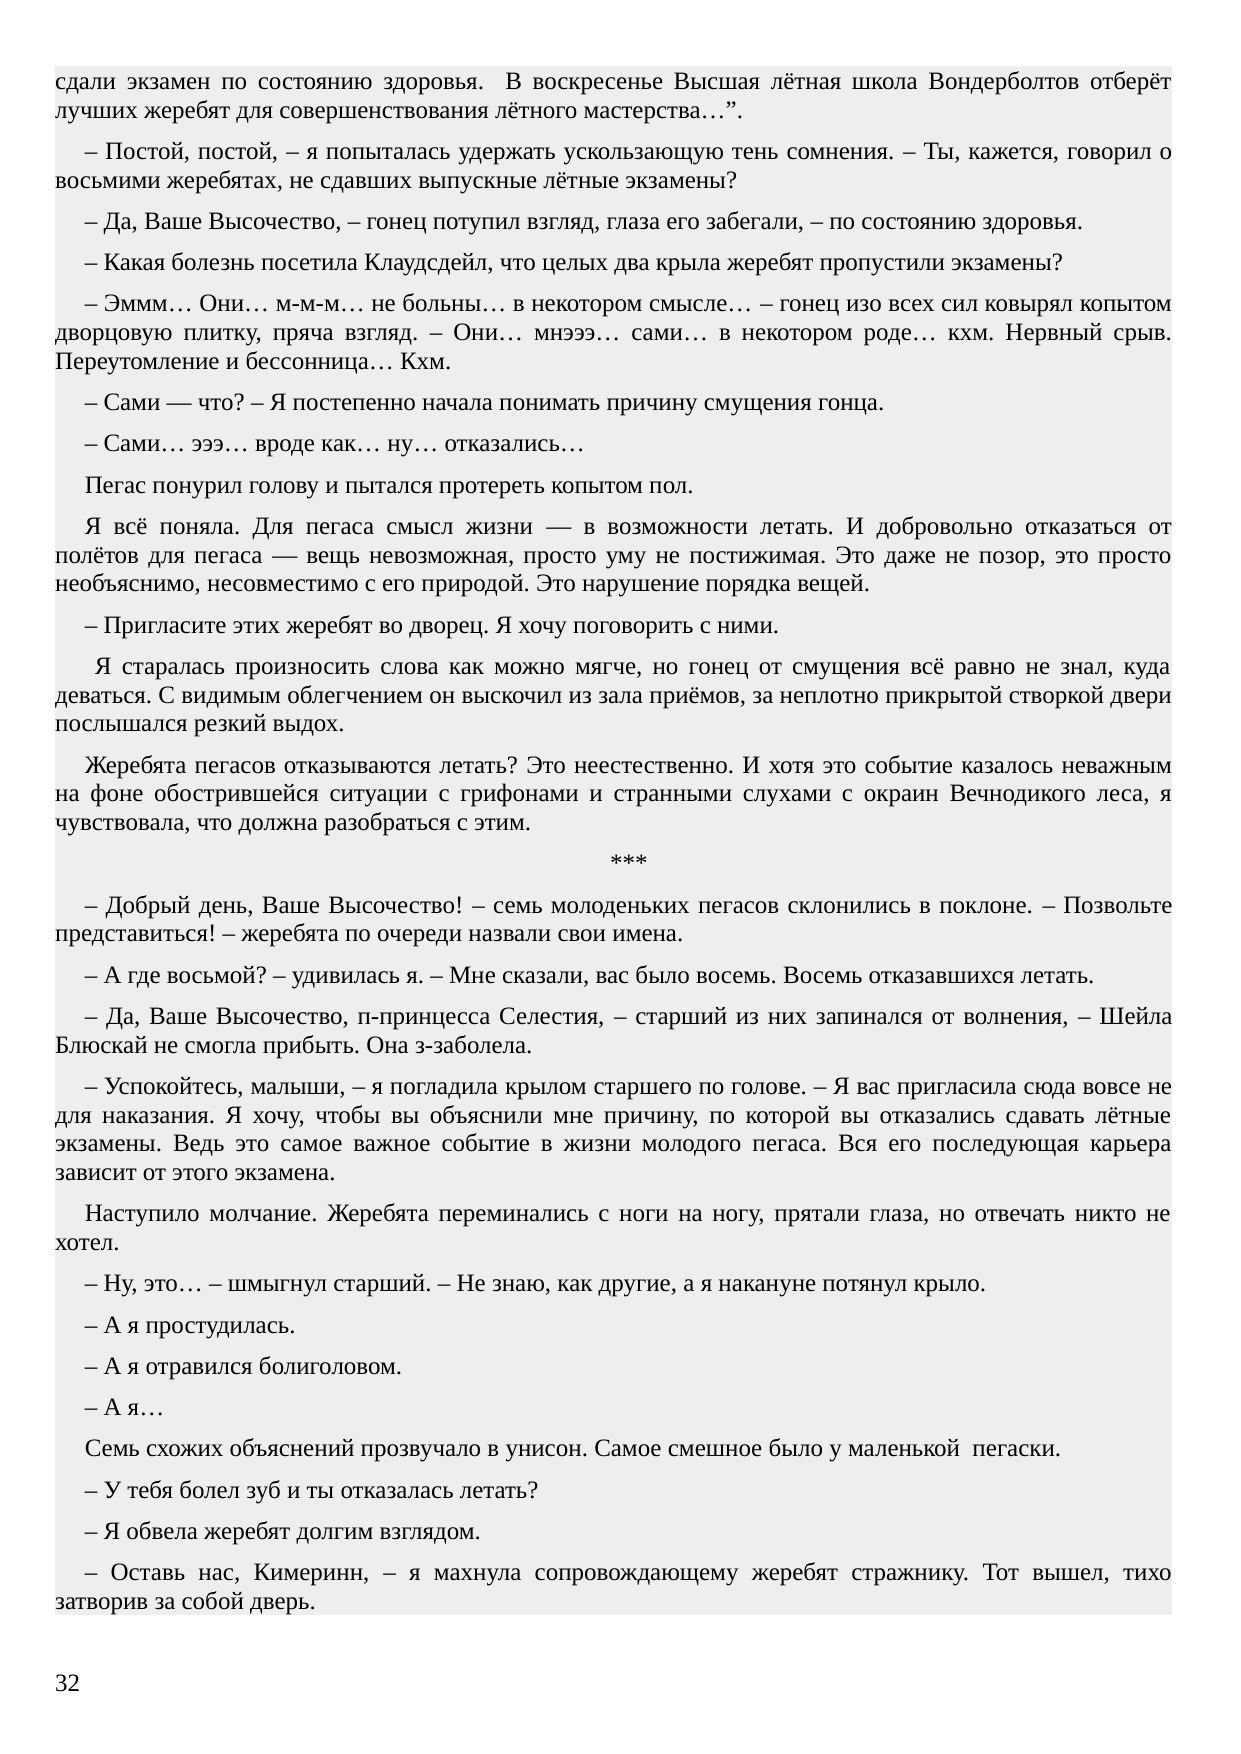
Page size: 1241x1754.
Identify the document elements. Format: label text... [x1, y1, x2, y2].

text – Эммм… Они… м-м-м… не больны… в некотором смысле… – гонец изо всех сил ковырял копытом дворцовую плитку, пряча взгляд. – Они… мнэээ… сами… в некотором роде… кхм. Нервный срыв. Переутомление и бессонница… Кхм. [55, 288, 1172, 375]
text – Какая болезнь посетила Клаудсдейл, что целых два крыла жеребят пропустили экзамены? [55, 247, 1172, 276]
text – А я отравился болиголовом. [55, 1351, 1172, 1380]
text – Успокойтесь, малыши, – я погладила крылом старшего по голове. – Я вас пригласила сюда вовсе не для наказания. Я хочу, чтобы вы объяснили мне причину, по которой вы отказались сдавать лётные экзамены. Ведь это самое важное событие в жизни молодого пегаса. Вся его последующая карьера зависит от этого экзамена. [55, 1071, 1172, 1186]
text – Постой, постой, – я попыталась удержать ускользающую тень сомнения. – Ты, кажется, говорил о восьмими жеребятах, не сдавших выпускные лётные экзамены? [55, 136, 1172, 193]
text – А где восьмой? – удивилась я. – Мне сказали, вас было восемь. Восемь отказавшихся летать. [55, 960, 1172, 988]
text Я старалась произносить слова как можно мягче, но гонец от смущения всё равно не знал, куда деваться. С видимым облегчением он выскочил из зала приёмов, за неплотно прикрытой створкой двери послышался резкий выдох. [55, 651, 1172, 737]
text – А я… [55, 1392, 1172, 1421]
text сдали экзамен по состоянию здоровья. В воскресенье Высшая лётная школа Вондерболтов отберёт лучших жеребят для совершенствования лётного мастерства…”. [55, 66, 1172, 123]
text Жеребята пегасов отказываются летать? Это неестественно. И хотя это событие казалось неважным на фоне обострившейся ситуации с грифонами и странными слухами с окраин Вечнодикого леса, я чувствовала, что должна разобраться с этим. [55, 750, 1172, 836]
text – Я обвела жеребят долгим взглядом. [55, 1516, 1172, 1545]
text – А я простудилась. [55, 1310, 1172, 1338]
text – Сами — что? – Я постепенно начала понимать причину смущения гонца. [55, 387, 1172, 416]
text – Сами… эээ… вроде как… ну… отказались… [55, 428, 1172, 457]
text *** [55, 848, 1172, 877]
text Наступило молчание. Жеребята переминались с ноги на ногу, прятали глаза, но отвечать никто не хотел. [55, 1198, 1172, 1256]
text – Да, Ваше Высочество, п-принцесса Селестия, – старший из них запинался от волнения, – Шейла Блюскай не смогла прибыть. Она з-заболела. [55, 1001, 1172, 1058]
text Пегас понурил голову и пытался протереть копытом пол. [55, 470, 1172, 498]
text Семь схожих объяснений прозвучало в унисон. Самое смешное было у маленькой пегаски. [55, 1433, 1172, 1462]
text – Оставь нас, Кимеринн, – я махнула сопровождающему жеребят стражнику. Тот вышел, тихо затворив за собой дверь. [55, 1557, 1172, 1615]
text Я всё поняла. Для пегаса смысл жизни — в возможности летать. И добровольно отказаться от полётов для пегаса — вещь невозможная, просто уму не постижимая. Это даже не позор, это просто необъяснимо, несовместимо с его природой. Это нарушение порядка вещей. [55, 511, 1172, 597]
text – Да, Ваше Высочество, – гонец потупил взгляд, глаза его забегали, – по состоянию здоровья. [55, 206, 1172, 235]
text – У тебя болел зуб и ты отказалась летать? [55, 1475, 1172, 1503]
text – Пригласите этих жеребят во дворец. Я хочу поговорить с ними. [55, 610, 1172, 638]
text – Ну, это… – шмыгнул старший. – Не знаю, как другие, а я накануне потянул крыло. [55, 1268, 1172, 1297]
text – Добрый день, Ваше Высочество! – семь молоденьких пегасов склонились в поклоне. – Позвольте представиться! – жеребята по очереди назвали свои имена. [55, 890, 1172, 947]
